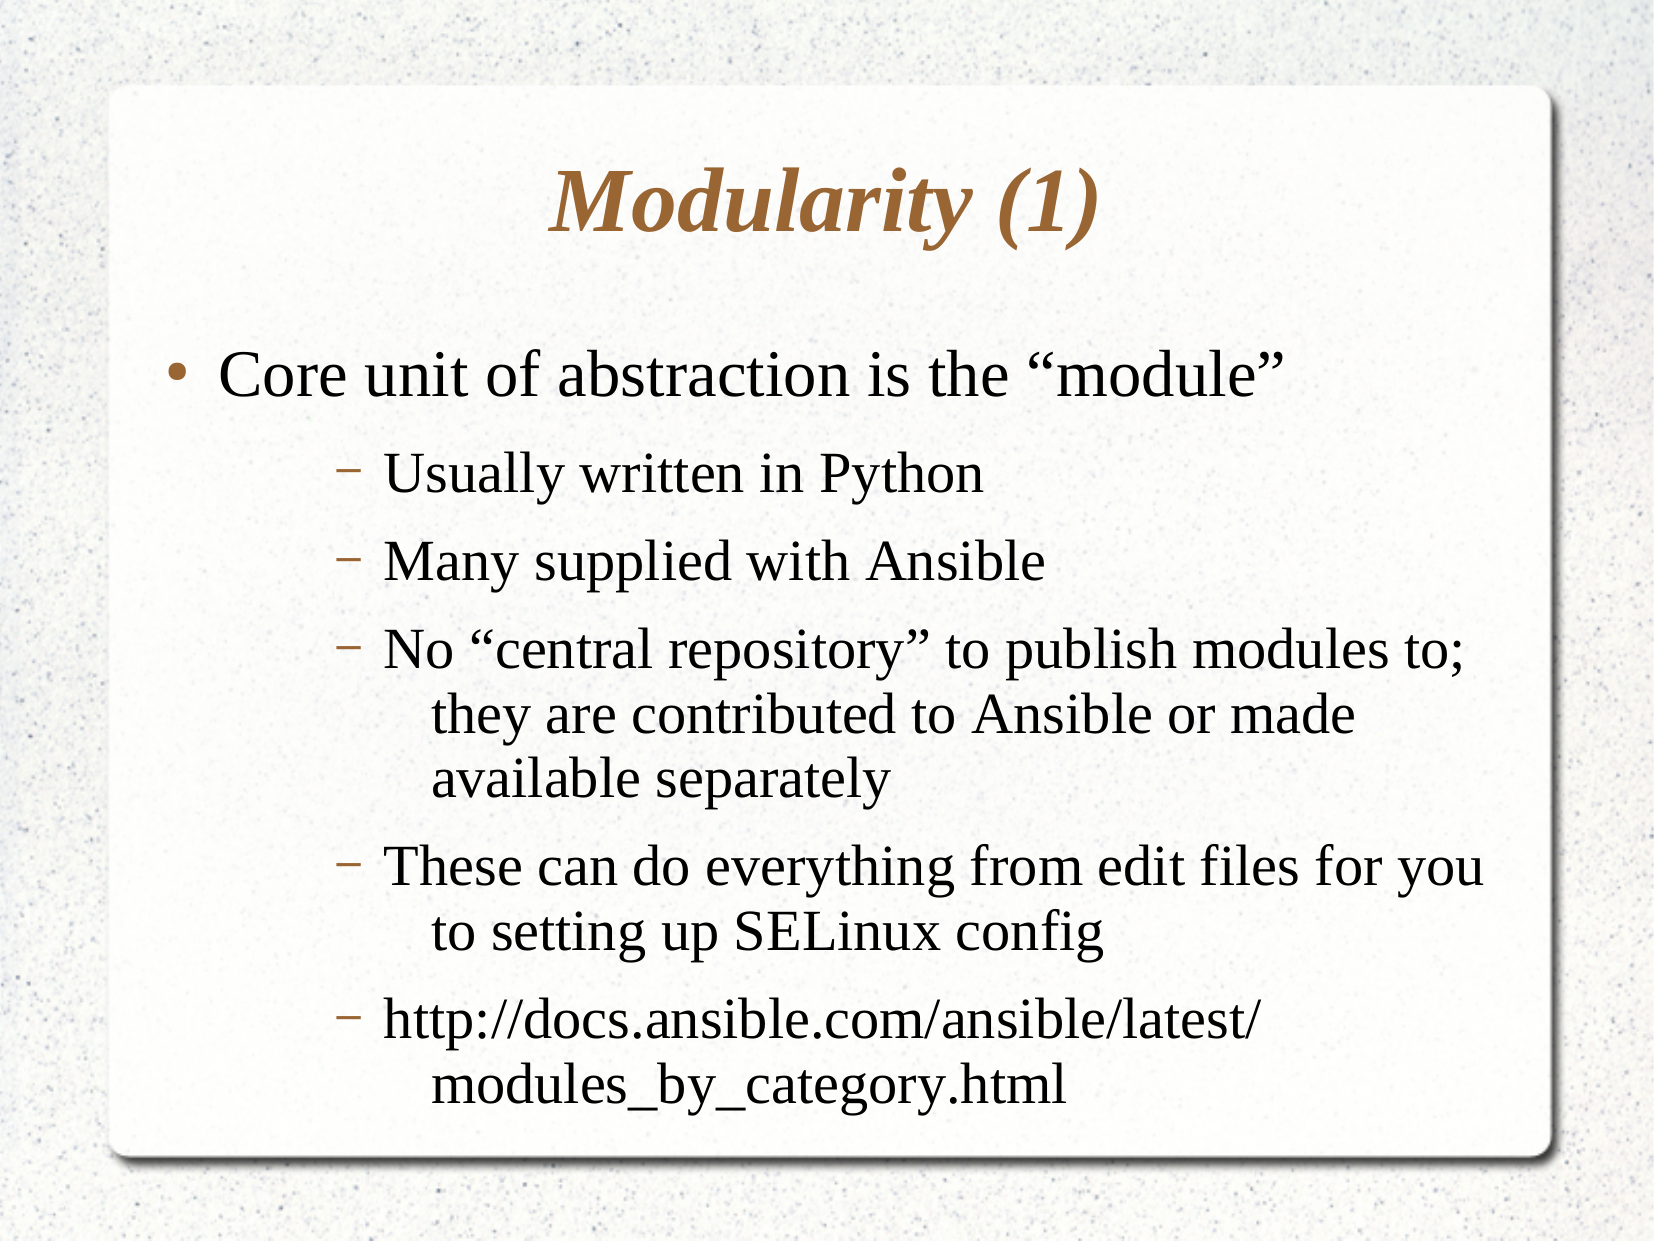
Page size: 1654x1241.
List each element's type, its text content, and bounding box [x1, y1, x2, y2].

title Modularity (1) [118, 104, 1536, 297]
list Core unit of abstraction is the “module” Usually written in Python Many supplied with Ansible No “central repository” to publish modules to; they are contributed to Ansible or made available separately These can do everything from edit files for you to setting up SELinux config http://docs.ansible.com/ansible/latest/modules_by_category.html [147, 336, 1506, 1141]
picture [0, 0, 1654, 1241]
